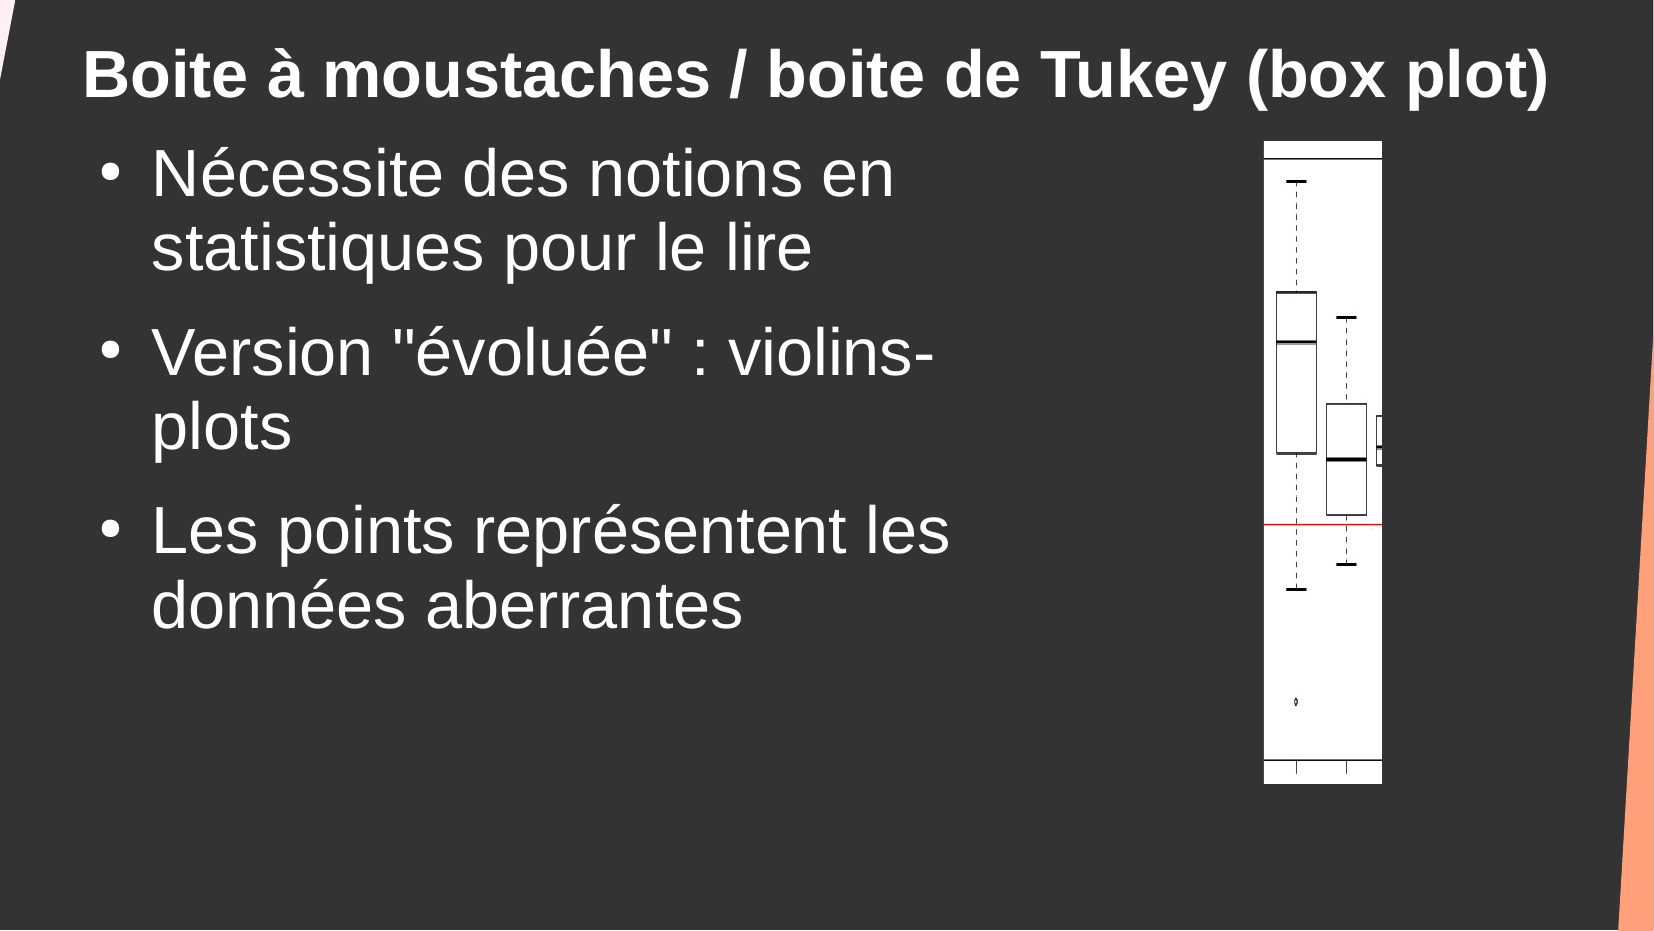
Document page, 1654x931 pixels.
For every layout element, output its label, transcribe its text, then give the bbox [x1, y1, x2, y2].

list Nécessite des notions en statistiques pour le lire Version "évoluée" : violins-plots Les points représentent les données aberrantes [80, 135, 957, 815]
text_box [1618, 322, 1654, 931]
text_box [0, 0, 16, 80]
picture [1263, 141, 1382, 784]
title Boite à moustaches / boite de Tukey (box plot) [82, 37, 1571, 115]
